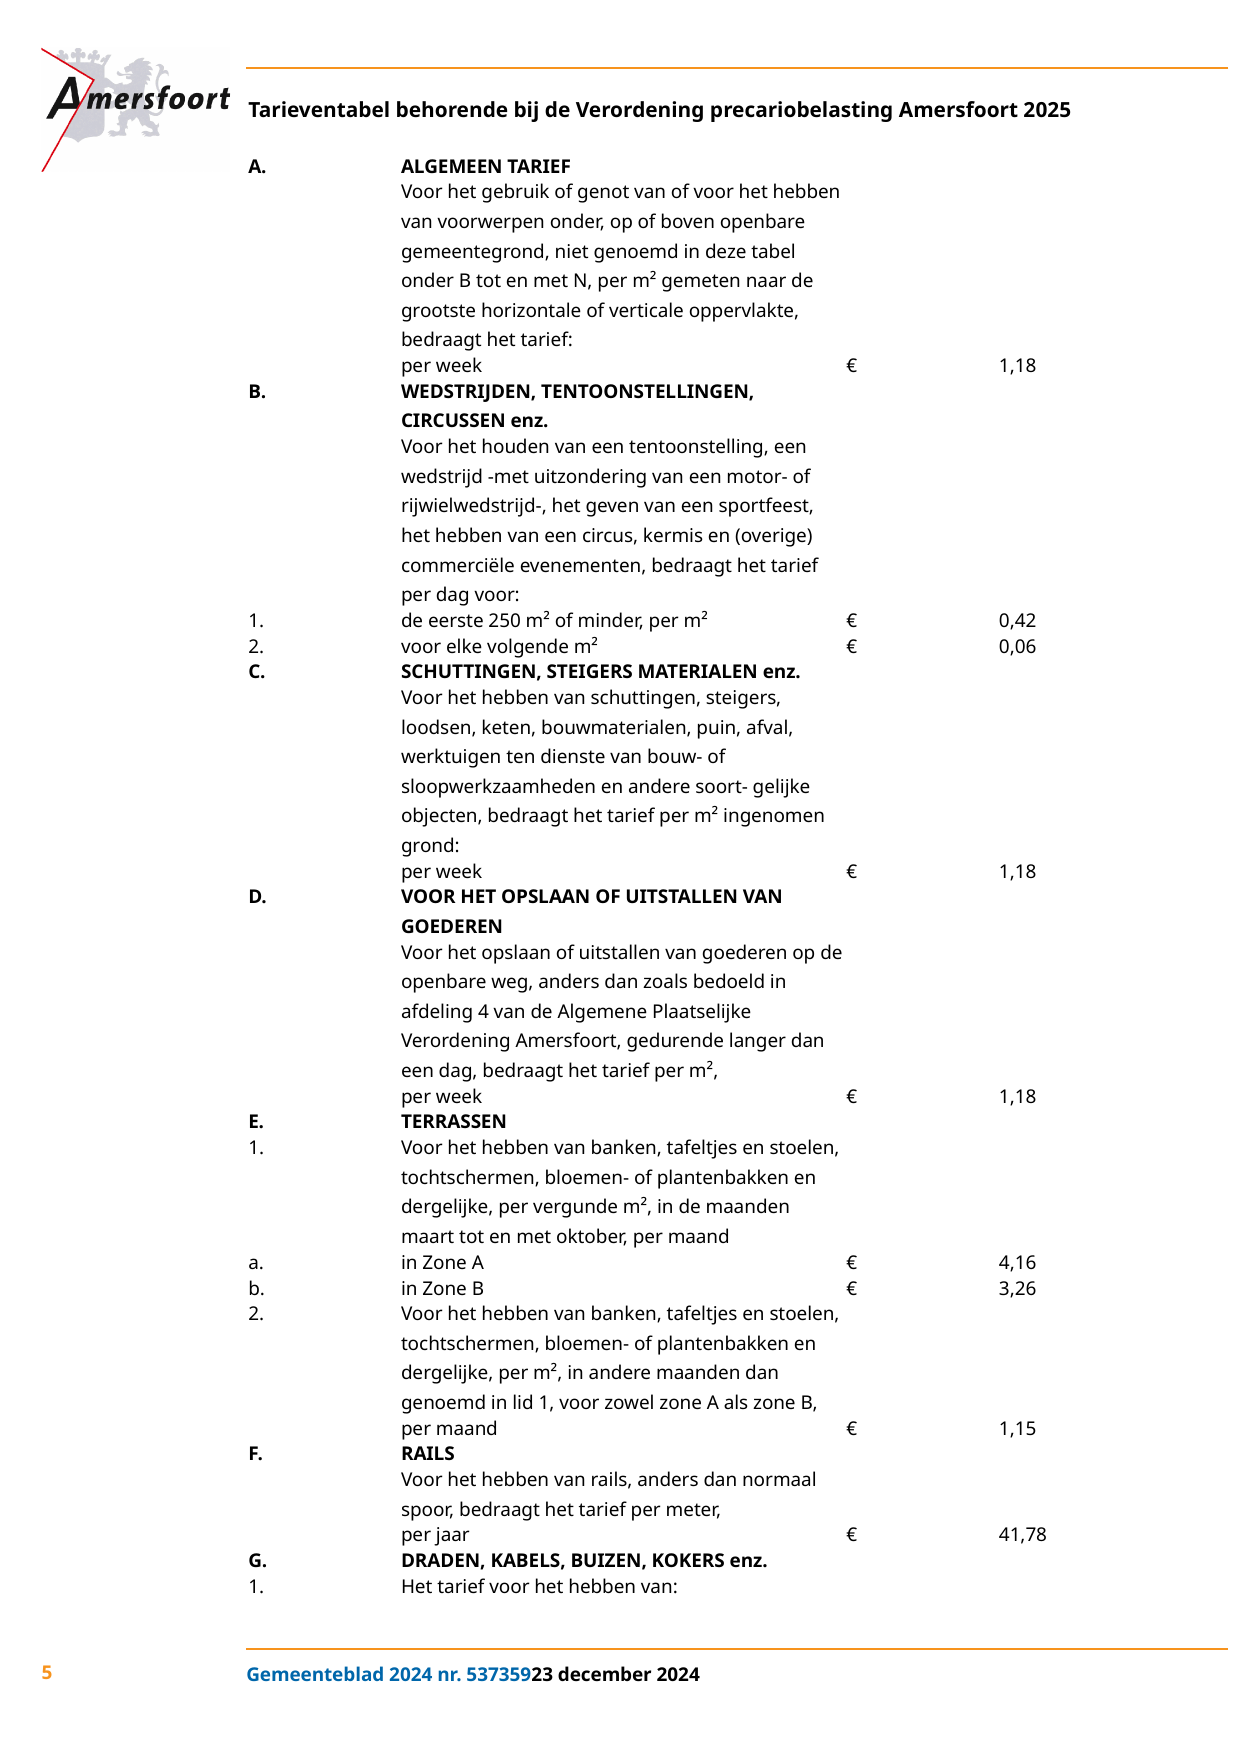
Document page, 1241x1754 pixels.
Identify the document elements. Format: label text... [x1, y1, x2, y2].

table_cell [999, 884, 1152, 939]
table_cell 0,06 [999, 633, 1152, 658]
table_cell [999, 1135, 1152, 1249]
table_cell [999, 434, 1152, 607]
table_cell 41,78 [999, 1522, 1152, 1547]
table_cell 0,42 [999, 607, 1152, 633]
table_cell 1,18 [999, 858, 1152, 884]
table_cell de eerste 250 m² of minder, per m² [401, 607, 846, 633]
table_cell [846, 378, 999, 433]
table_cell [846, 434, 999, 607]
table_cell Voor het hebben van rails, anders dan normaal spoor, bedraagt het tarief per meter, [401, 1466, 846, 1522]
table_cell 1,15 [999, 1415, 1152, 1441]
table_cell € [846, 633, 999, 658]
table_cell [846, 1300, 999, 1415]
table_header [999, 153, 1152, 179]
table_cell [248, 1466, 401, 1522]
table_cell B. [248, 378, 401, 433]
table_cell voor elke volgende m² [401, 633, 846, 658]
table_cell 1. [248, 1135, 401, 1249]
table_cell [999, 378, 1152, 433]
table_cell DRADEN, KABELS, BUIZEN, KOKERS enz. [401, 1548, 846, 1573]
table_cell [248, 1522, 401, 1547]
table_cell 2. [248, 1300, 401, 1415]
table_cell € [846, 1275, 999, 1300]
table_cell € [846, 1249, 999, 1275]
table_cell a. [248, 1249, 401, 1275]
table_cell [248, 684, 401, 858]
table_cell per week [401, 858, 846, 884]
table_cell [248, 939, 401, 1083]
table_cell Voor het gebruik of genot van of voor het hebben van voorwerpen onder, op of boven openbare gemeentegrond, niet genoemd in deze tabel onder B tot en met N, per m² gemeten naar de grootste horizontale of verticale oppervlakte, bedraagt het tarief: [401, 179, 846, 352]
table_cell per jaar [401, 1522, 846, 1547]
table_cell 1. [248, 1573, 401, 1599]
table_cell [999, 1466, 1152, 1522]
table_cell [846, 1548, 999, 1573]
table_cell [999, 1573, 1152, 1599]
table_cell [846, 1441, 999, 1466]
table_cell Voor het hebben van banken, tafeltjes en stoelen, tochtschermen, bloemen- of plantenbakken en dergelijke, per vergunde m², in de maanden maart tot en met oktober, per maand [401, 1135, 846, 1249]
table_cell € [846, 858, 999, 884]
table_cell [846, 1466, 999, 1522]
table_cell € [846, 1083, 999, 1109]
table_cell TERRASSEN [401, 1109, 846, 1134]
table_cell D. [248, 884, 401, 939]
table_cell [846, 1573, 999, 1599]
table_cell Voor het opslaan of uitstallen van goederen op de openbare weg, anders dan zoals bedoeld in afdeling 4 van de Algemene Plaatselijke Verordening Amersfoort, gedurende langer dan een dag, bedraagt het tarief per m², [401, 939, 846, 1083]
table_cell WEDSTRIJDEN, TENTOONSTELLINGEN, CIRCUSSEN enz. [401, 378, 846, 433]
table_cell [846, 659, 999, 684]
table_cell per maand [401, 1415, 846, 1441]
table_cell [248, 353, 401, 378]
table_cell [999, 684, 1152, 858]
table_header ALGEMEEN TARIEF [401, 153, 846, 179]
table_cell € [846, 607, 999, 633]
table_cell 1. [248, 607, 401, 633]
table_cell [248, 1083, 401, 1109]
table_cell 1,18 [999, 353, 1152, 378]
table_cell VOOR HET OPSLAAN OF UITSTALLEN VAN GOEDEREN [401, 884, 846, 939]
table_cell Voor het houden van een tentoonstelling, een wedstrijd -met uitzondering van een motor- of rijwielwedstrijd-, het geven van een sportfeest, het hebben van een circus, kermis en (overige) commerciële evenementen, bedraagt het tarief per dag voor: [401, 434, 846, 607]
table_cell € [846, 353, 999, 378]
table_cell [846, 884, 999, 939]
table_cell 1,18 [999, 1083, 1152, 1109]
table_cell Voor het hebben van schuttingen, steigers, loodsen, keten, bouwmaterialen, puin, afval, werktuigen ten dienste van bouw- of sloopwerkzaamheden en andere soort- gelijke objecten, bedraagt het tarief per m² ingenomen grond: [401, 684, 846, 858]
table_cell C. [248, 659, 401, 684]
table_cell € [846, 1415, 999, 1441]
table_cell per week [401, 353, 846, 378]
table_cell SCHUTTINGEN, STEIGERS MATERIALEN enz. [401, 659, 846, 684]
table_cell F. [248, 1441, 401, 1466]
table_cell [999, 1441, 1152, 1466]
table_cell Voor het hebben van banken, tafeltjes en stoelen, tochtschermen, bloemen- of plantenbakken en dergelijke, per m², in andere maanden dan genoemd in lid 1, voor zowel zone A als zone B, [401, 1300, 846, 1415]
table_cell [248, 1415, 401, 1441]
table_cell in Zone B [401, 1275, 846, 1300]
table_cell [999, 1109, 1152, 1134]
table_cell in Zone A [401, 1249, 846, 1275]
table_cell 3,26 [999, 1275, 1152, 1300]
text Tarieventabel behorende bij de Verordening precariobelasting Amersfoort 2025 [248, 95, 1152, 123]
table_cell [999, 1300, 1152, 1415]
table_cell € [846, 1522, 999, 1547]
table_cell [846, 1109, 999, 1134]
table_cell [999, 179, 1152, 352]
table_header A. [248, 153, 401, 179]
table_cell [999, 939, 1152, 1083]
table_cell Het tarief voor het hebben van: [401, 1573, 846, 1599]
picture [41, 47, 231, 172]
table_cell [846, 939, 999, 1083]
table_cell [846, 684, 999, 858]
table_cell [248, 434, 401, 607]
table_cell [999, 1548, 1152, 1573]
table_cell per week [401, 1083, 846, 1109]
table_cell [846, 1135, 999, 1249]
table_cell G. [248, 1548, 401, 1573]
table_cell b. [248, 1275, 401, 1300]
table_cell 2. [248, 633, 401, 658]
table_cell [248, 179, 401, 352]
table_cell [248, 858, 401, 884]
table_cell 4,16 [999, 1249, 1152, 1275]
table_cell [999, 659, 1152, 684]
table_cell RAILS [401, 1441, 846, 1466]
table_header [846, 153, 999, 179]
table_cell [846, 179, 999, 352]
table_cell E. [248, 1109, 401, 1134]
